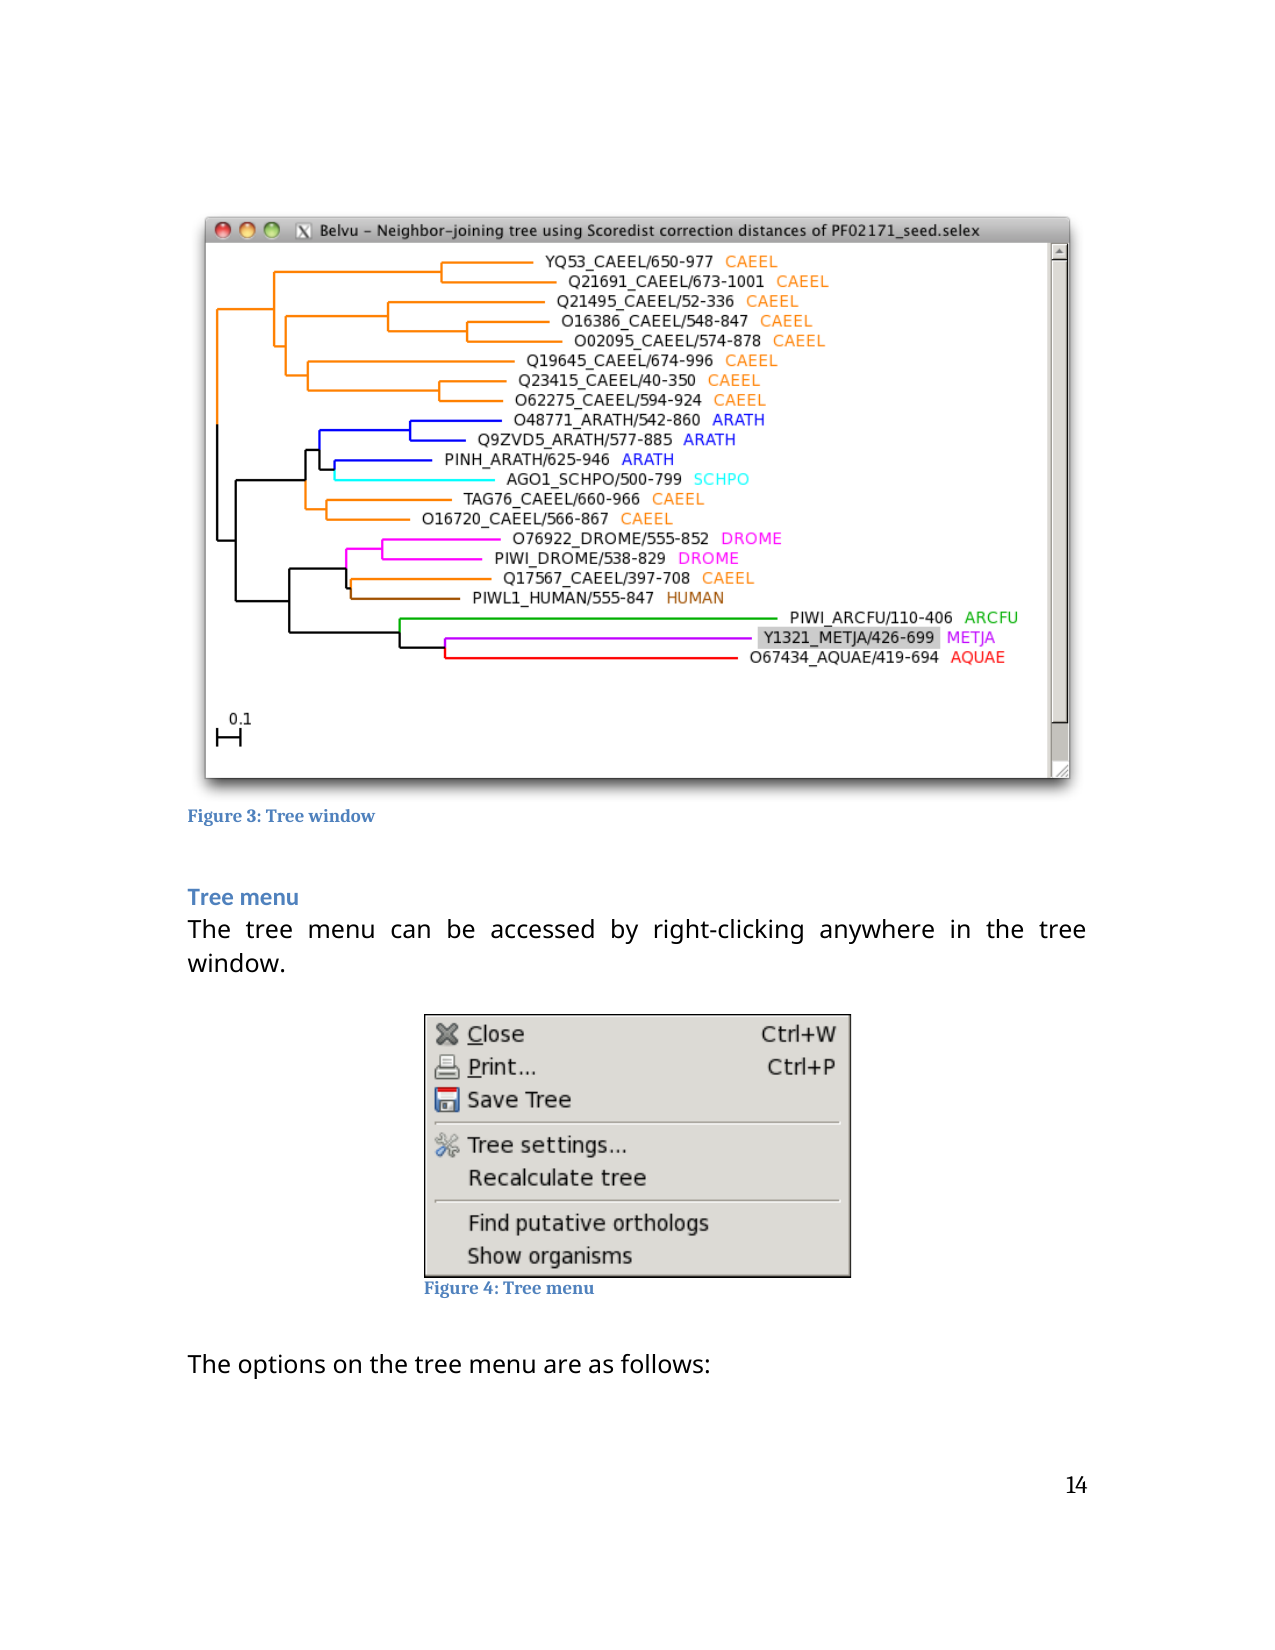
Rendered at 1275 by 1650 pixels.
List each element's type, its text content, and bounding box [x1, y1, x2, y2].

text Figure 4: Tree menu [424, 1278, 851, 1299]
picture [424, 1014, 852, 1278]
text The options on the tree menu are as follows: [187, 1346, 1087, 1381]
subtitle Tree menu [187, 882, 1087, 912]
picture [187, 208, 1088, 806]
text The tree menu can be accessed by right-clicking anywhere in the tree window. [187, 912, 1087, 980]
text Figure 3: Tree window [187, 806, 1087, 827]
